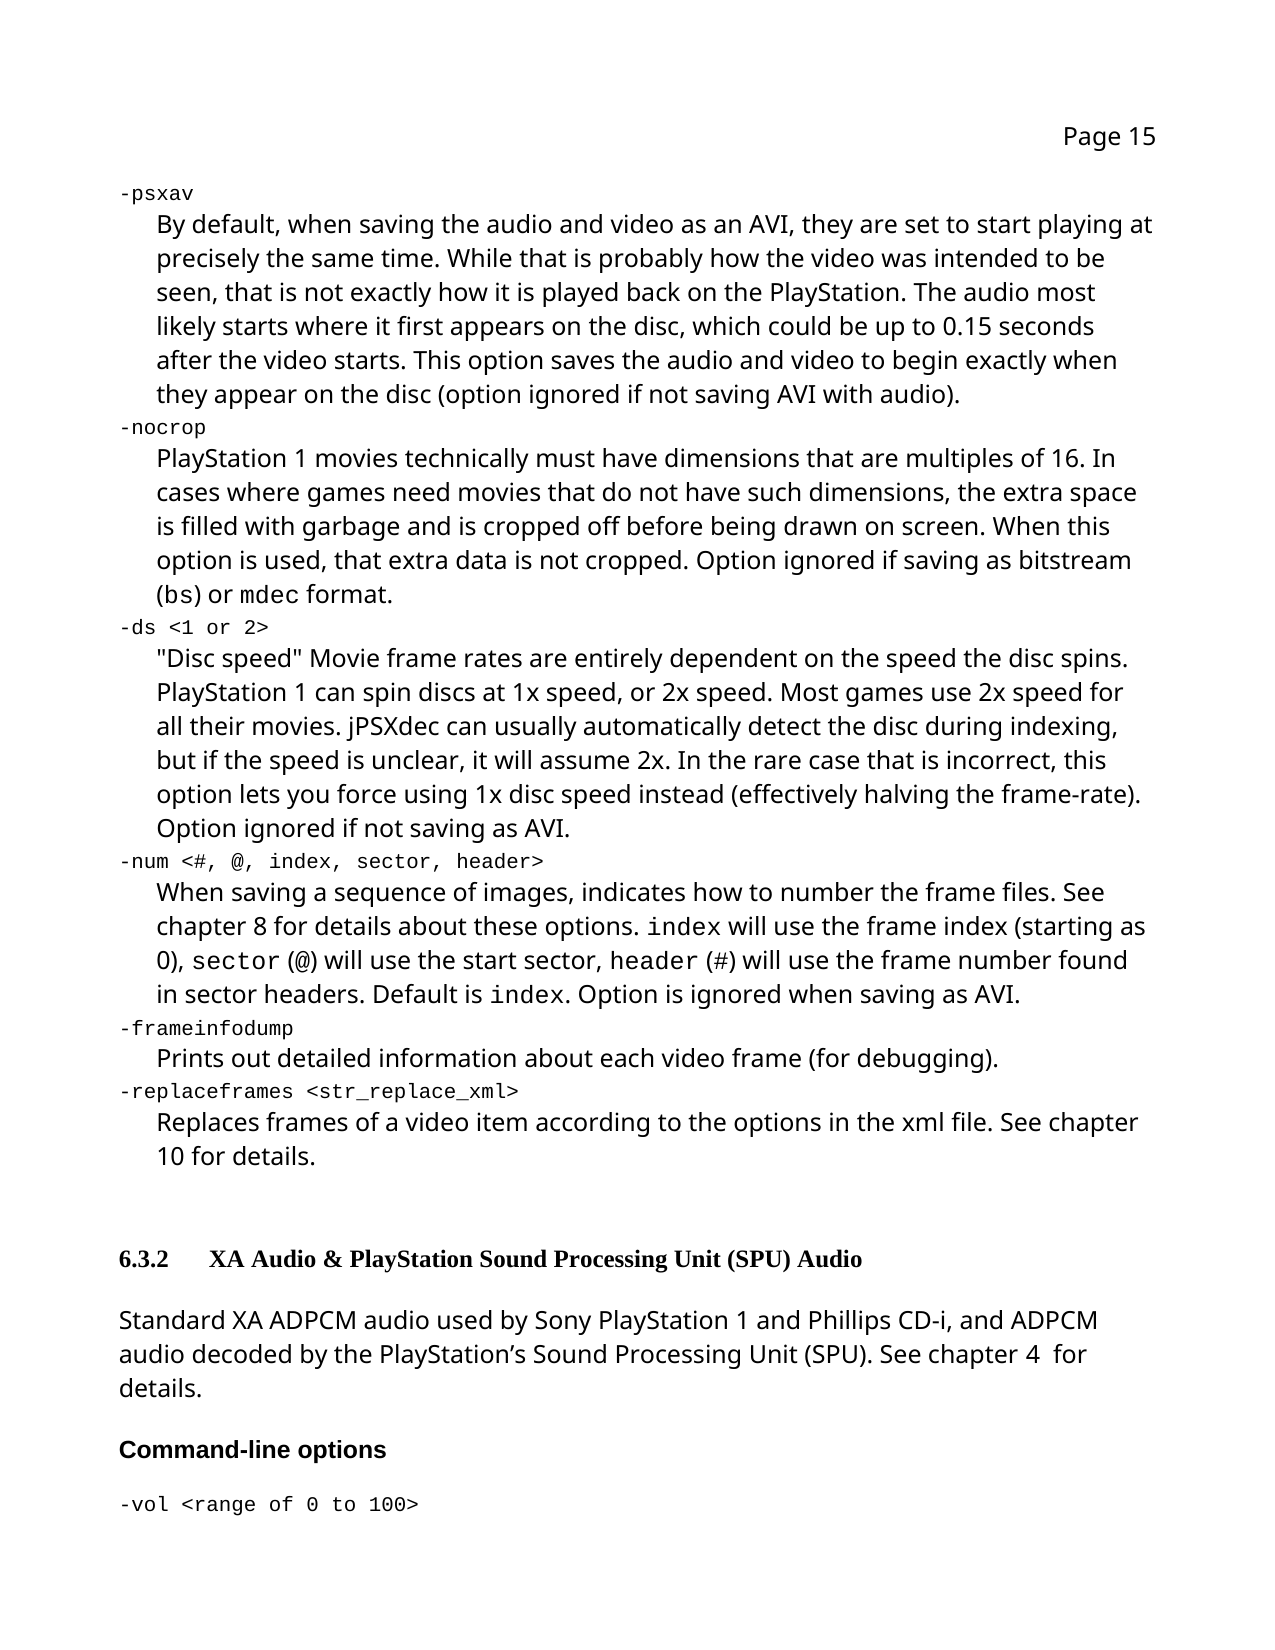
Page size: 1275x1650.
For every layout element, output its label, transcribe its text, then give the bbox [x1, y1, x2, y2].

subtitle XA Audio & PlayStation Sound Processing Unit (SPU) Audio [118, 1244, 1156, 1273]
text -psxav [118, 183, 1156, 206]
text PlayStation 1 movies technically must have dimensions that are multiples of 16. In cases where games need movies that do not have such dimensions, the extra space is filled with garbage and is cropped off before being drawn on screen. When this option is used, that extra data is not cropped. Option ignored if saving as bitstream (bs) or mdec format. [156, 440, 1156, 611]
text -num <#, @, index, sector, header> [118, 851, 1156, 874]
text Replaces frames of a video item according to the options in the xml file. See chapter 10 for details. [156, 1105, 1156, 1173]
text Standard XA ADPCM audio used by Sony PlayStation 1 and Phillips CD-i, and ADPCM audio decoded by the PlayStation’s Sound Processing Unit (SPU). See chapter 4 for details. [118, 1302, 1156, 1404]
text Prints out detailed information about each video frame (for debugging). [156, 1041, 1156, 1075]
text -frameinfodump [118, 1017, 1156, 1041]
text -nocrop [118, 417, 1156, 440]
text -vol <range of 0 to 100> [118, 1494, 1156, 1517]
text "Disc speed" Movie frame rates are entirely dependent on the speed the disc spins. PlayStation 1 can spin discs at 1x speed, or 2x speed. Most games use 2x speed for all their movies. jPSXdec can usually automatically detect the disc during indexing, but if the speed is unclear, it will assume 2x. In the rare case that is incorrect, this option lets you force using 1x disc speed instead (effectively halving the frame-rate). Option ignored if not saving as AVI. [156, 641, 1156, 845]
text -replaceframes <str_replace_xml> [118, 1081, 1156, 1105]
subtitle Command-line options [118, 1436, 1156, 1464]
text By default, when saving the audio and video as an AVI, they are set to start playing at precisely the same time. While that is probably how the video was intended to be seen, that is not exactly how it is played back on the PlayStation. The audio most likely starts where it first appears on the disc, which could be up to 0.15 seconds after the video starts. This option saves the audio and video to begin exactly when they appear on the disc (option ignored if not saving AVI with audio). [156, 206, 1156, 411]
text When saving a sequence of images, indicates how to number the frame files. See chapter 8 for details about these options. index will use the frame index (starting as 0), sector (@) will use the start sector, header (#) will use the frame number found in sector headers. Default is index. Option is ignored when saving as AVI. [156, 874, 1156, 1011]
text -ds <1 or 2> [118, 617, 1156, 641]
